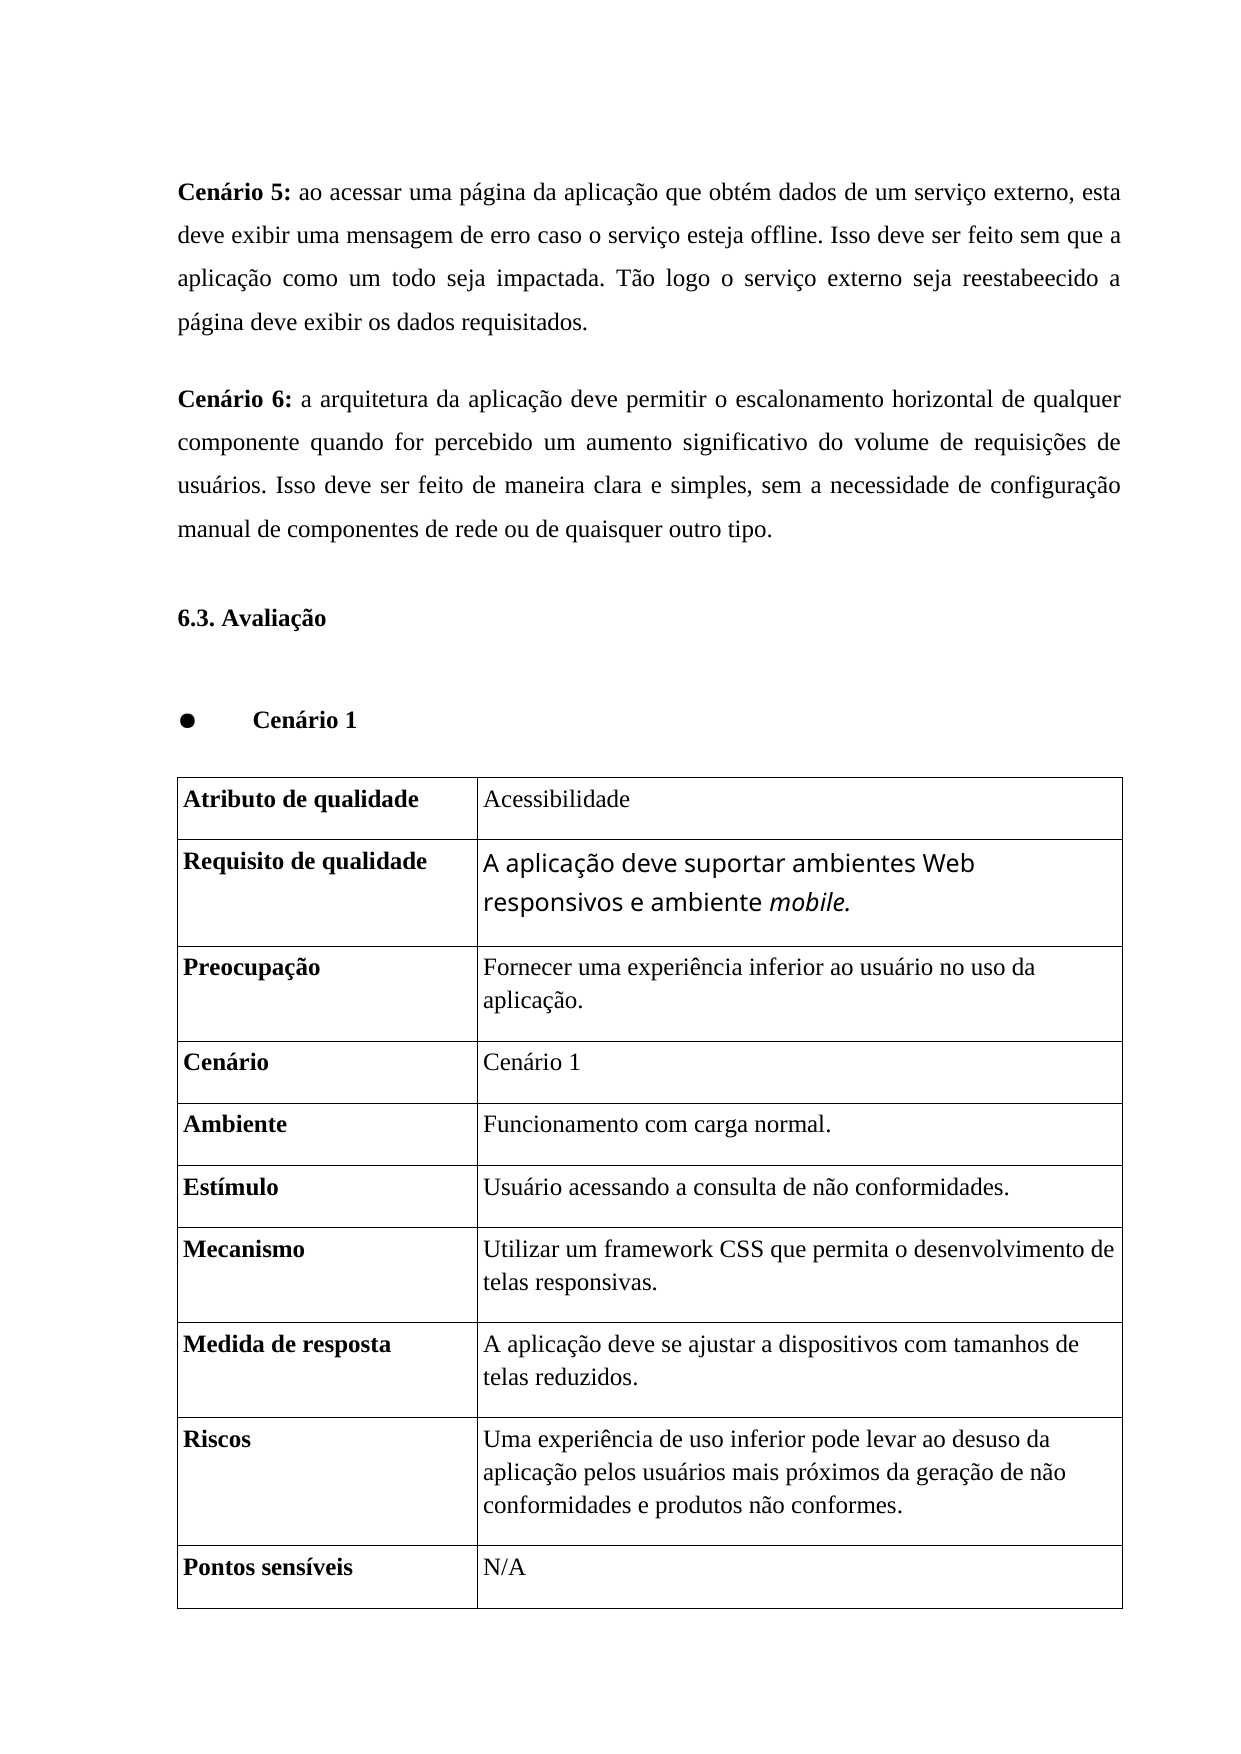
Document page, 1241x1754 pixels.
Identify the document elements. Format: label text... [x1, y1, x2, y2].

table_cell N/A [478, 1546, 1122, 1607]
table_cell Mecanismo [178, 1228, 477, 1322]
text Cenário 5: ao acessar uma página da aplicação que obtém dados de um serviço externo, esta deve exibir uma mensagem de erro caso o serviço esteja offline. Isso deve ser feito sem que a aplicação como um todo seja impactada. Tão logo o serviço externo seja reestabeecido a página deve exibir os dados requisitados. [177, 177, 1122, 335]
table_cell Cenário [178, 1042, 477, 1103]
table_cell Requisito de qualidade [178, 840, 477, 946]
table_cell Ambiente [178, 1104, 477, 1165]
table_cell Utilizar um framework CSS que permita o desenvolvimento de telas responsivas. [478, 1228, 1122, 1322]
table_header Acessibilidade [478, 778, 1122, 839]
subtitle 6.3. Avaliação [177, 603, 1122, 632]
table_cell Riscos [178, 1418, 477, 1545]
table_cell Fornecer uma experiência inferior ao usuário no uso da aplicação. [478, 947, 1122, 1041]
table_cell Usuário acessando a consulta de não conformidades. [478, 1166, 1122, 1227]
text Cenário 6: a arquitetura da aplicação deve permitir o escalonamento horizontal de qualquer componente quando for percebido um aumento significativo do volume de requisições de usuários. Isso deve ser feito de maneira clara e simples, sem a necessidade de configuração manual de componentes de rede ou de quaisquer outro tipo. [177, 384, 1122, 542]
table_cell Medida de resposta [178, 1323, 477, 1417]
table_cell Cenário 1 [478, 1042, 1122, 1103]
table_cell Funcionamento com carga normal. [478, 1104, 1122, 1165]
table_header Atributo de qualidade [178, 778, 477, 839]
list Cenário 1 [177, 705, 1122, 733]
table_cell A aplicação deve suportar ambientes Web responsivos e ambiente mobile. [478, 840, 1122, 946]
table_cell Uma experiência de uso inferior pode levar ao desuso da aplicação pelos usuários mais próximos da geração de não conformidades e produtos não conformes. [478, 1418, 1122, 1545]
table_cell Pontos sensíveis [178, 1546, 477, 1607]
table_cell Estímulo [178, 1166, 477, 1227]
table_cell Preocupação [178, 947, 477, 1041]
table_cell A aplicação deve se ajustar a dispositivos com tamanhos de telas reduzidos. [478, 1323, 1122, 1417]
